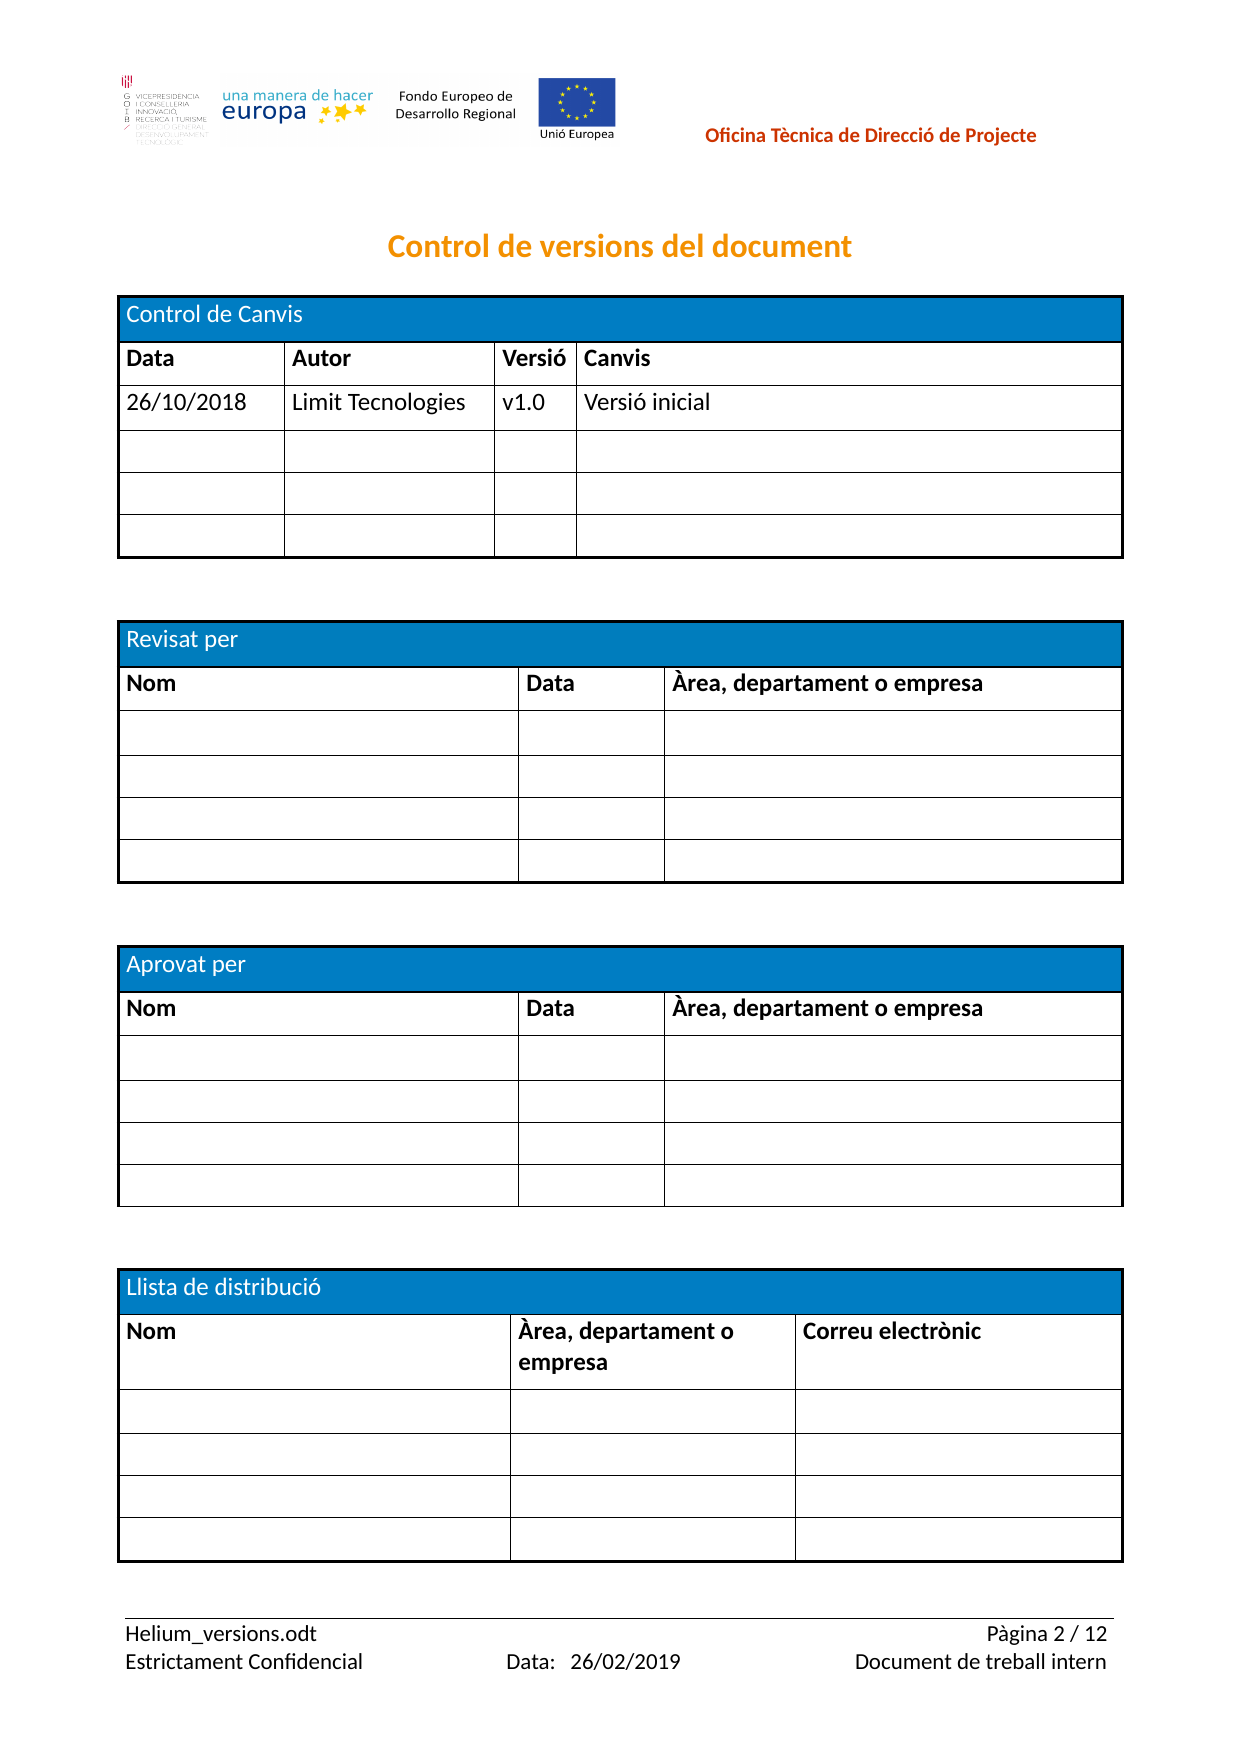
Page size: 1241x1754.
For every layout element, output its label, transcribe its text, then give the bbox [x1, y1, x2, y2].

table_cell [120, 798, 518, 839]
table_cell Limit Tecnologies [285, 386, 494, 429]
table_cell Data [519, 993, 664, 1035]
table_cell [519, 798, 664, 839]
table_cell Àrea, departament o empresa [665, 668, 1121, 710]
table_cell Correu electrònic [796, 1315, 1121, 1389]
table_cell [495, 515, 576, 556]
table_cell [796, 1476, 1121, 1517]
table_cell [519, 1123, 664, 1164]
table_cell Versió inicial [577, 386, 1121, 429]
table_cell [519, 1165, 664, 1206]
picture [118, 73, 213, 147]
table_cell [796, 1518, 1121, 1559]
table_cell [577, 515, 1121, 556]
table_cell [120, 756, 518, 797]
table_cell [285, 515, 494, 556]
picture [219, 73, 621, 147]
table_cell Nom [120, 993, 518, 1035]
table_cell [519, 756, 664, 797]
table_cell [665, 1081, 1121, 1122]
table_cell Autor [285, 343, 494, 385]
table_cell Data [519, 668, 664, 710]
table_cell [285, 431, 494, 472]
table_cell [519, 711, 664, 754]
table_cell [120, 1390, 510, 1433]
table_cell Àrea, departament o empresa [511, 1315, 795, 1389]
table_cell [665, 798, 1121, 839]
table_cell [511, 1518, 795, 1559]
table_cell [511, 1476, 795, 1517]
table_cell [120, 515, 284, 556]
table_header Llista de distribució [120, 1271, 1121, 1314]
table_cell [120, 1123, 518, 1164]
table_cell [665, 1123, 1121, 1164]
table_cell Nom [120, 1315, 510, 1389]
table_cell [519, 1081, 664, 1122]
table_cell [495, 431, 576, 472]
table_cell [120, 1081, 518, 1122]
table_cell [665, 1165, 1121, 1206]
table_cell [120, 1518, 510, 1559]
table_cell [511, 1434, 795, 1475]
table_cell [511, 1390, 795, 1433]
table_cell [796, 1390, 1121, 1433]
table_cell [120, 1036, 518, 1079]
table_cell [665, 1036, 1121, 1079]
table_cell Nom [120, 668, 518, 710]
table_cell [120, 1165, 518, 1206]
table_cell Data [120, 343, 284, 385]
table_cell [665, 711, 1121, 754]
table_cell Àrea, departament o empresa [665, 993, 1121, 1035]
table_cell [120, 1434, 510, 1475]
table_cell [519, 840, 664, 881]
table_cell [665, 756, 1121, 797]
table_header Control de Canvis [120, 298, 1121, 341]
table_cell [796, 1434, 1121, 1475]
table_cell [577, 431, 1121, 472]
table_header Revisat per [120, 623, 1121, 666]
table_cell [120, 711, 518, 754]
table_cell [120, 1476, 510, 1517]
table_cell Canvis [577, 343, 1121, 385]
table_cell [577, 473, 1121, 514]
table_cell v1.0 [495, 386, 576, 429]
table_cell 26/10/2018 [120, 386, 284, 429]
table_cell [519, 1036, 664, 1079]
table_cell [120, 431, 284, 472]
table_cell [285, 473, 494, 514]
table_cell [495, 473, 576, 514]
table_cell [120, 840, 518, 881]
table_cell [665, 840, 1121, 881]
subtitle Control de versions del document [118, 225, 1122, 266]
table_cell [120, 473, 284, 514]
table_header Aprovat per [120, 948, 1121, 991]
table_cell Versió [495, 343, 576, 385]
